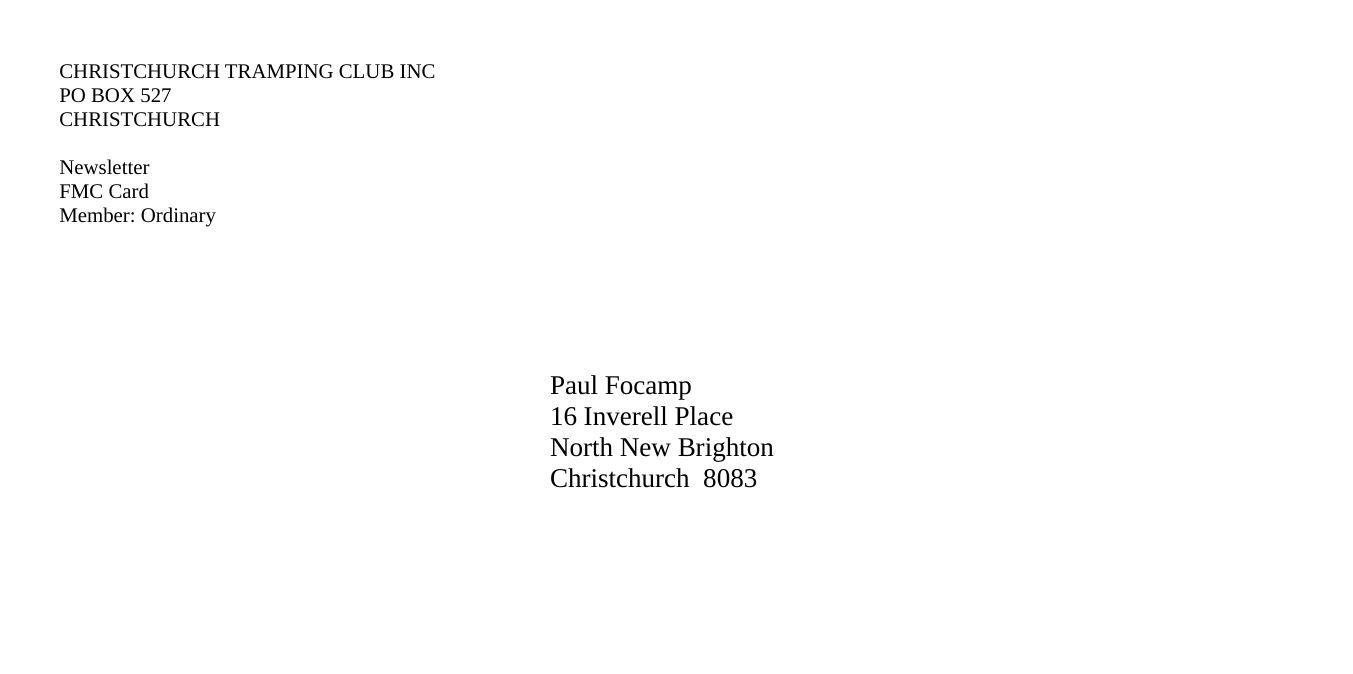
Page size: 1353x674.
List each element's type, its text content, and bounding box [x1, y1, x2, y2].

text PO BOX 527 [59, 83, 1293, 107]
text North New Brighton [550, 431, 1293, 462]
text Christchurch 8083 [550, 462, 1293, 493]
text FMC Card [59, 179, 1293, 203]
text Paul Focamp [550, 369, 1293, 400]
text CHRISTCHURCH TRAMPING CLUB INC [59, 59, 1293, 83]
text Newsletter [59, 155, 1293, 179]
text Member: Ordinary [59, 203, 1293, 227]
text CHRISTCHURCH [59, 107, 1293, 131]
text 16 Inverell Place [550, 400, 1293, 431]
